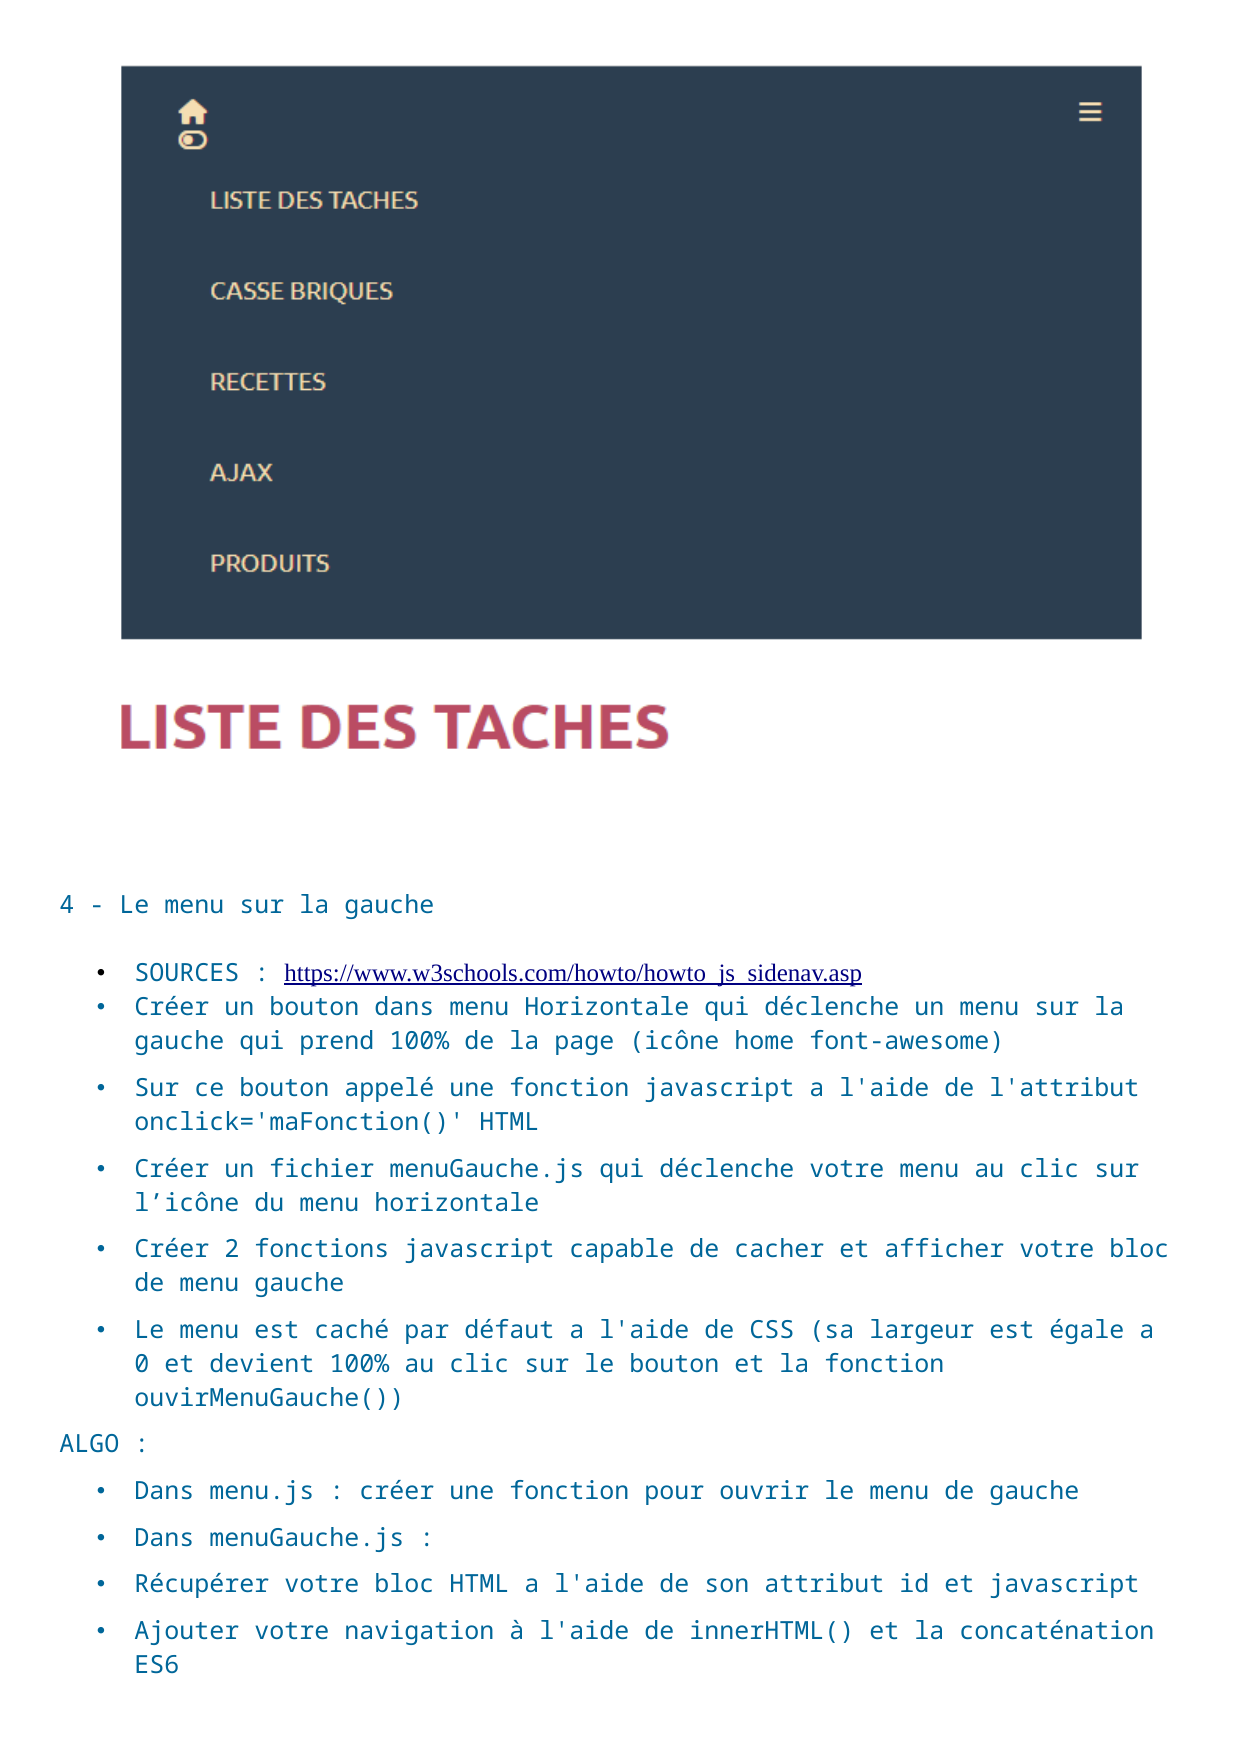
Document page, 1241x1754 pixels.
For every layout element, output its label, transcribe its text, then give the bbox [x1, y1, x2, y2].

list Ajouter votre navigation à l'aide de innerHTML() et la concaténation ES6 [97, 1612, 1181, 1681]
list Créer un fichier menuGauche.js qui déclenche votre menu au clic sur l’icône du menu horizontale [97, 1150, 1181, 1218]
list Le menu est caché par défaut a l'aide de CSS (sa largeur est égale a 0 et devient 100% au clic sur le bouton et la fonction ouvirMenuGauche()) [97, 1311, 1181, 1414]
list SOURCES : https://www.w3schools.com/howto/howto_js_sidenav.asp [97, 955, 1181, 989]
picture [121, 65, 1142, 785]
list Récupérer votre bloc HTML a l'aide de son attribut id et javascript [97, 1566, 1181, 1600]
list Créer 2 fonctions javascript capable de cacher et afficher votre bloc de menu gauche [97, 1231, 1181, 1299]
text ALGO : [59, 1426, 1181, 1460]
list Sur ce bouton appelé une fonction javascript a l'aide de l'attribut onclick='maFonction()' HTML [97, 1069, 1181, 1138]
text 4 - Le menu sur la gauche [59, 887, 1181, 921]
list Dans menu.js : créer une fonction pour ouvrir le menu de gauche [97, 1473, 1181, 1507]
list Dans menuGauche.js : [97, 1519, 1181, 1553]
list Créer un bouton dans menu Horizontale qui déclenche un menu sur la gauche qui prend 100% de la page (icône home font-awesome) [97, 989, 1181, 1057]
